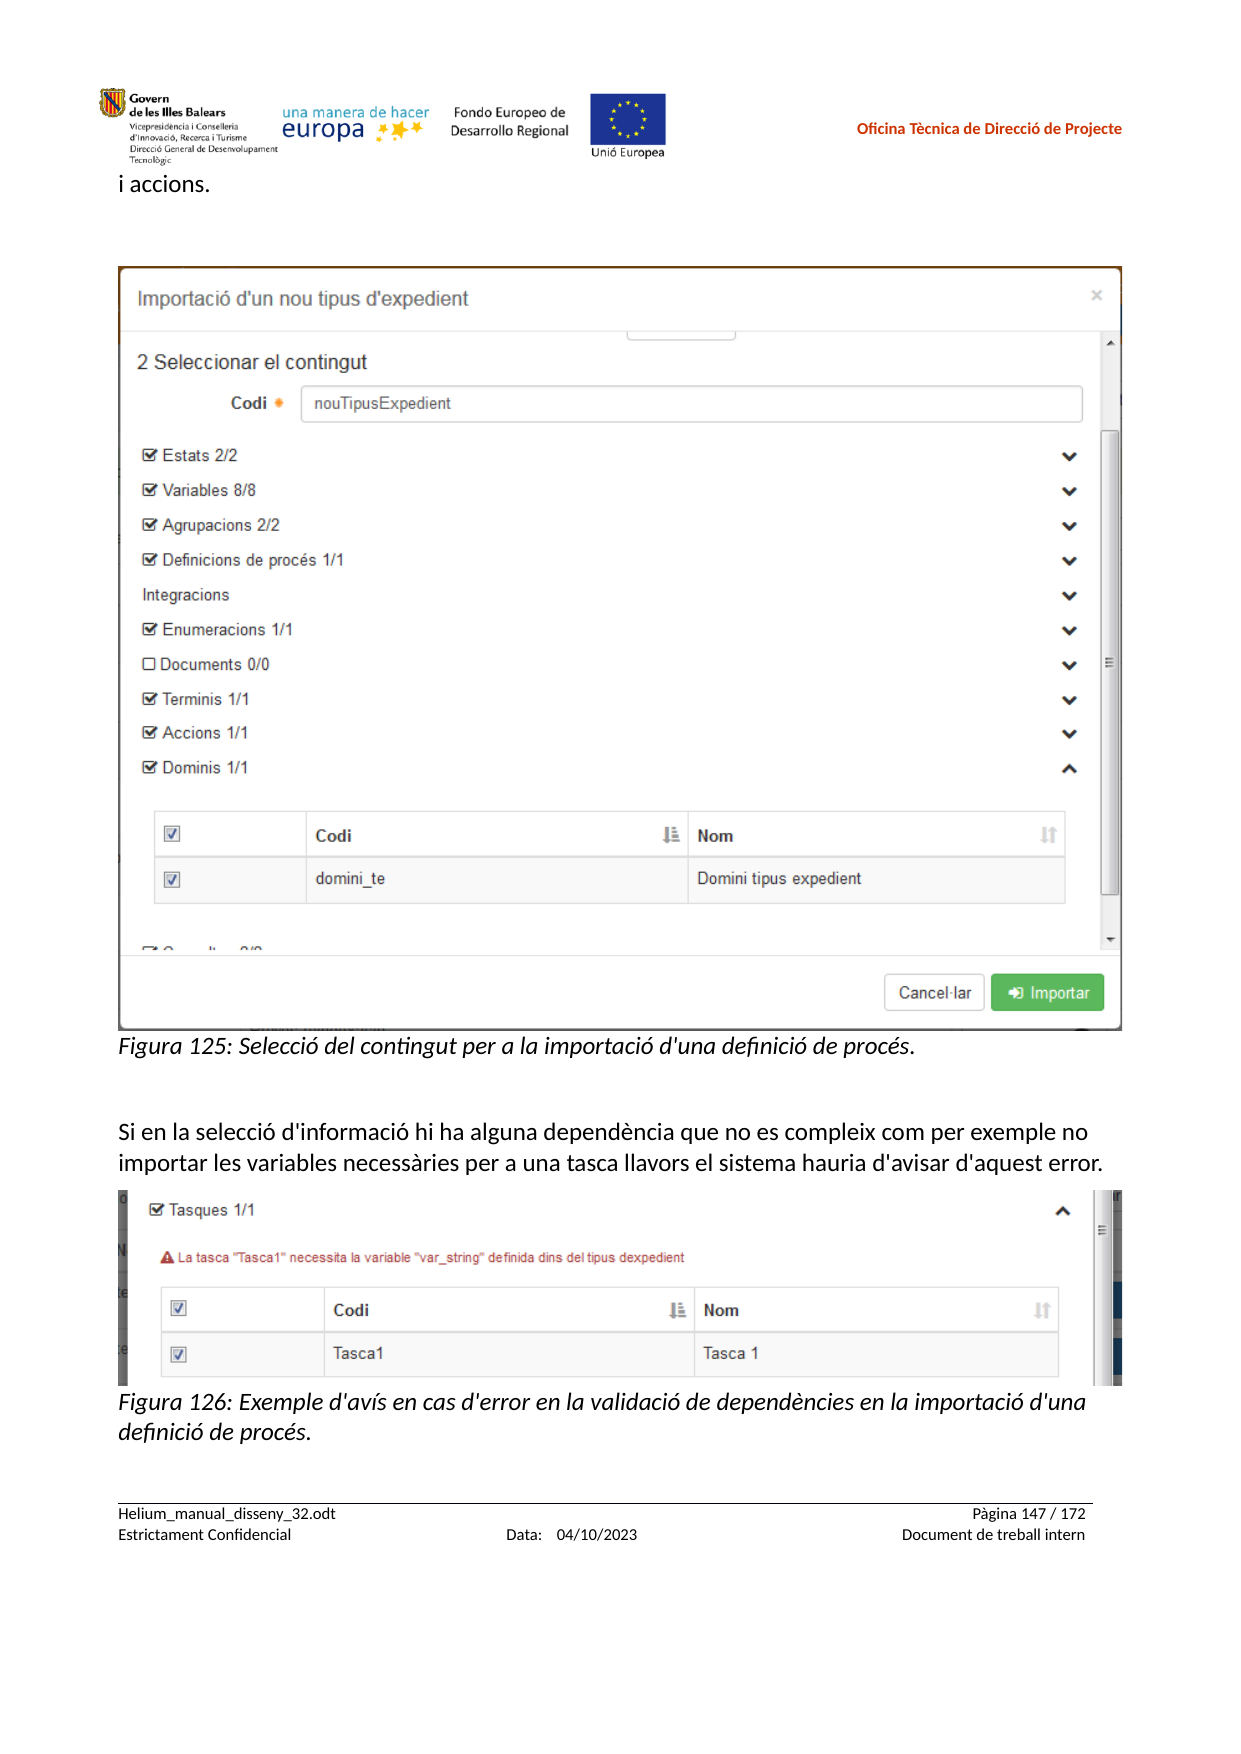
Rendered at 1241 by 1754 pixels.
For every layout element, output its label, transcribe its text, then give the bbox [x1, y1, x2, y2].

text Figura 126: Exemple d'avís en cas d'error en la validació de dependències en la importació d'una definició de procés. [118, 1386, 1122, 1447]
text i accions. [118, 168, 1122, 198]
picture [118, 1190, 1123, 1386]
picture [99, 87, 668, 166]
picture [118, 266, 1123, 1031]
text Figura 125: Selecció del contingut per a la importació d'una definició de procés. [118, 1031, 1122, 1061]
text Si en la selecció d'informació hi ha alguna dependència que no es compleix com per exemple no importar les variables necessàries per a una tasca llavors el sistema hauria d'avisar d'aquest error. [118, 1117, 1122, 1178]
